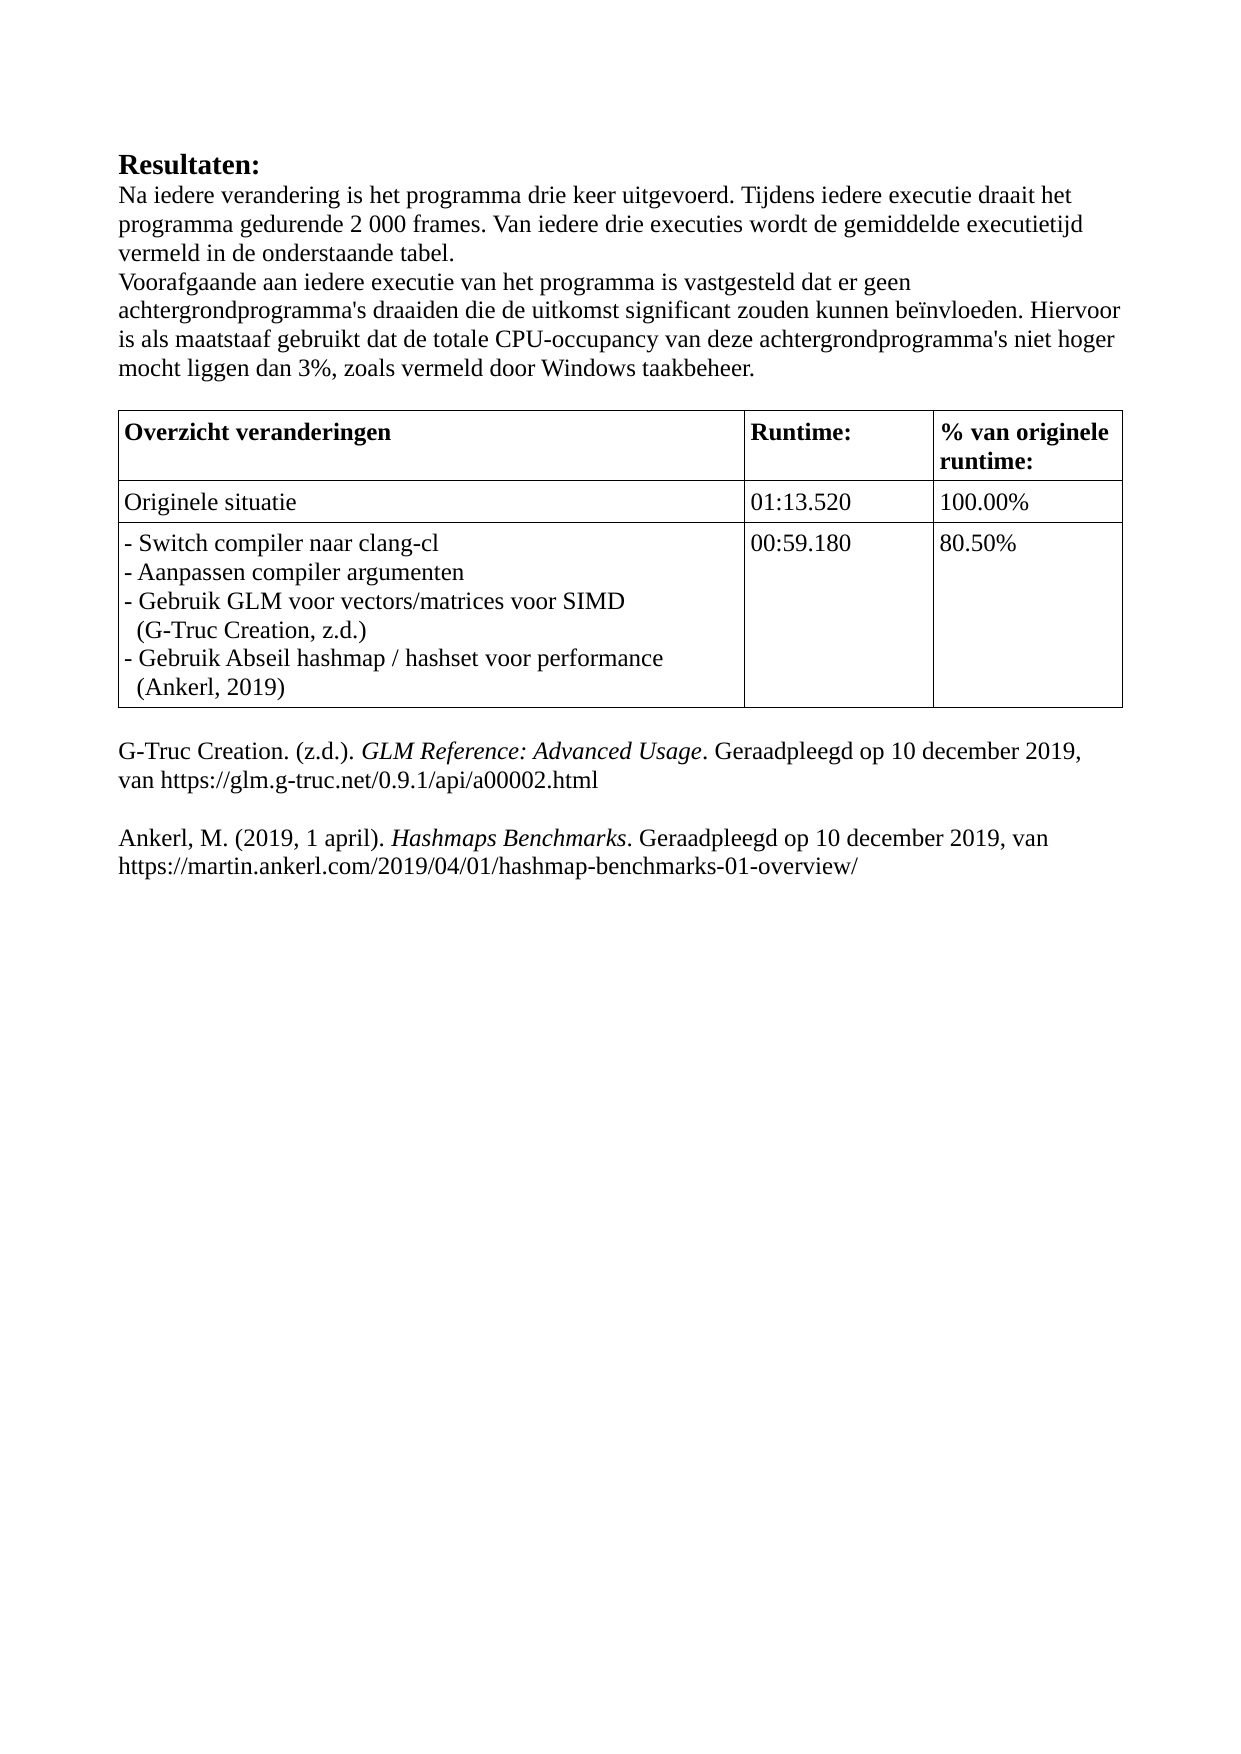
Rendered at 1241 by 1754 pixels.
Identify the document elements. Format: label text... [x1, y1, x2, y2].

table_cell 100.00% [934, 481, 1122, 522]
table_header Overzicht veranderingen [119, 411, 744, 480]
table_cell - Switch compiler naar clang-cl - Aanpassen compiler argumenten - Gebruik GLM voor vectors/matrices voor SIMD (G-Truc Creation, z.d.) - Gebruik Abseil hashmap / hashset voor performance (Ankerl, 2019) [119, 523, 744, 707]
table_cell 00:59.180 [745, 523, 933, 707]
table_cell 80.50% [934, 523, 1122, 707]
text G-Truc Creation. (z.d.). GLM Reference: Advanced Usage. Geraadpleegd op 10 december 2019, van https://glm.g-truc.net/0.9.1/api/a00002.html [118, 736, 1122, 794]
table_header % van originele runtime: [934, 411, 1122, 480]
table_cell 01:13.520 [745, 481, 933, 522]
text Ankerl, M. (2019, 1 april). Hashmaps Benchmarks. Geraadpleegd op 10 december 2019, van https://martin.ankerl.com/2019/04/01/hashmap-benchmarks-01-overview/ [118, 823, 1122, 880]
table_header Runtime: [745, 411, 933, 480]
text Resultaten: [118, 147, 1122, 180]
text Voorafgaande aan iedere executie van het programma is vastgesteld dat er geen achtergrondprogramma's draaiden die de uitkomst significant zouden kunnen beïnvloeden. Hiervoor is als maatstaaf gebruikt dat de totale CPU-occupancy van deze achtergrondprogramma's niet hoger mocht liggen dan 3%, zoals vermeld door Windows taakbeheer. [118, 267, 1122, 382]
table_cell Originele situatie [119, 481, 744, 522]
text Na iedere verandering is het programma drie keer uitgevoerd. Tijdens iedere executie draait het programma gedurende 2 000 frames. Van iedere drie executies wordt de gemiddelde executietijd vermeld in de onderstaande tabel. [118, 180, 1122, 267]
